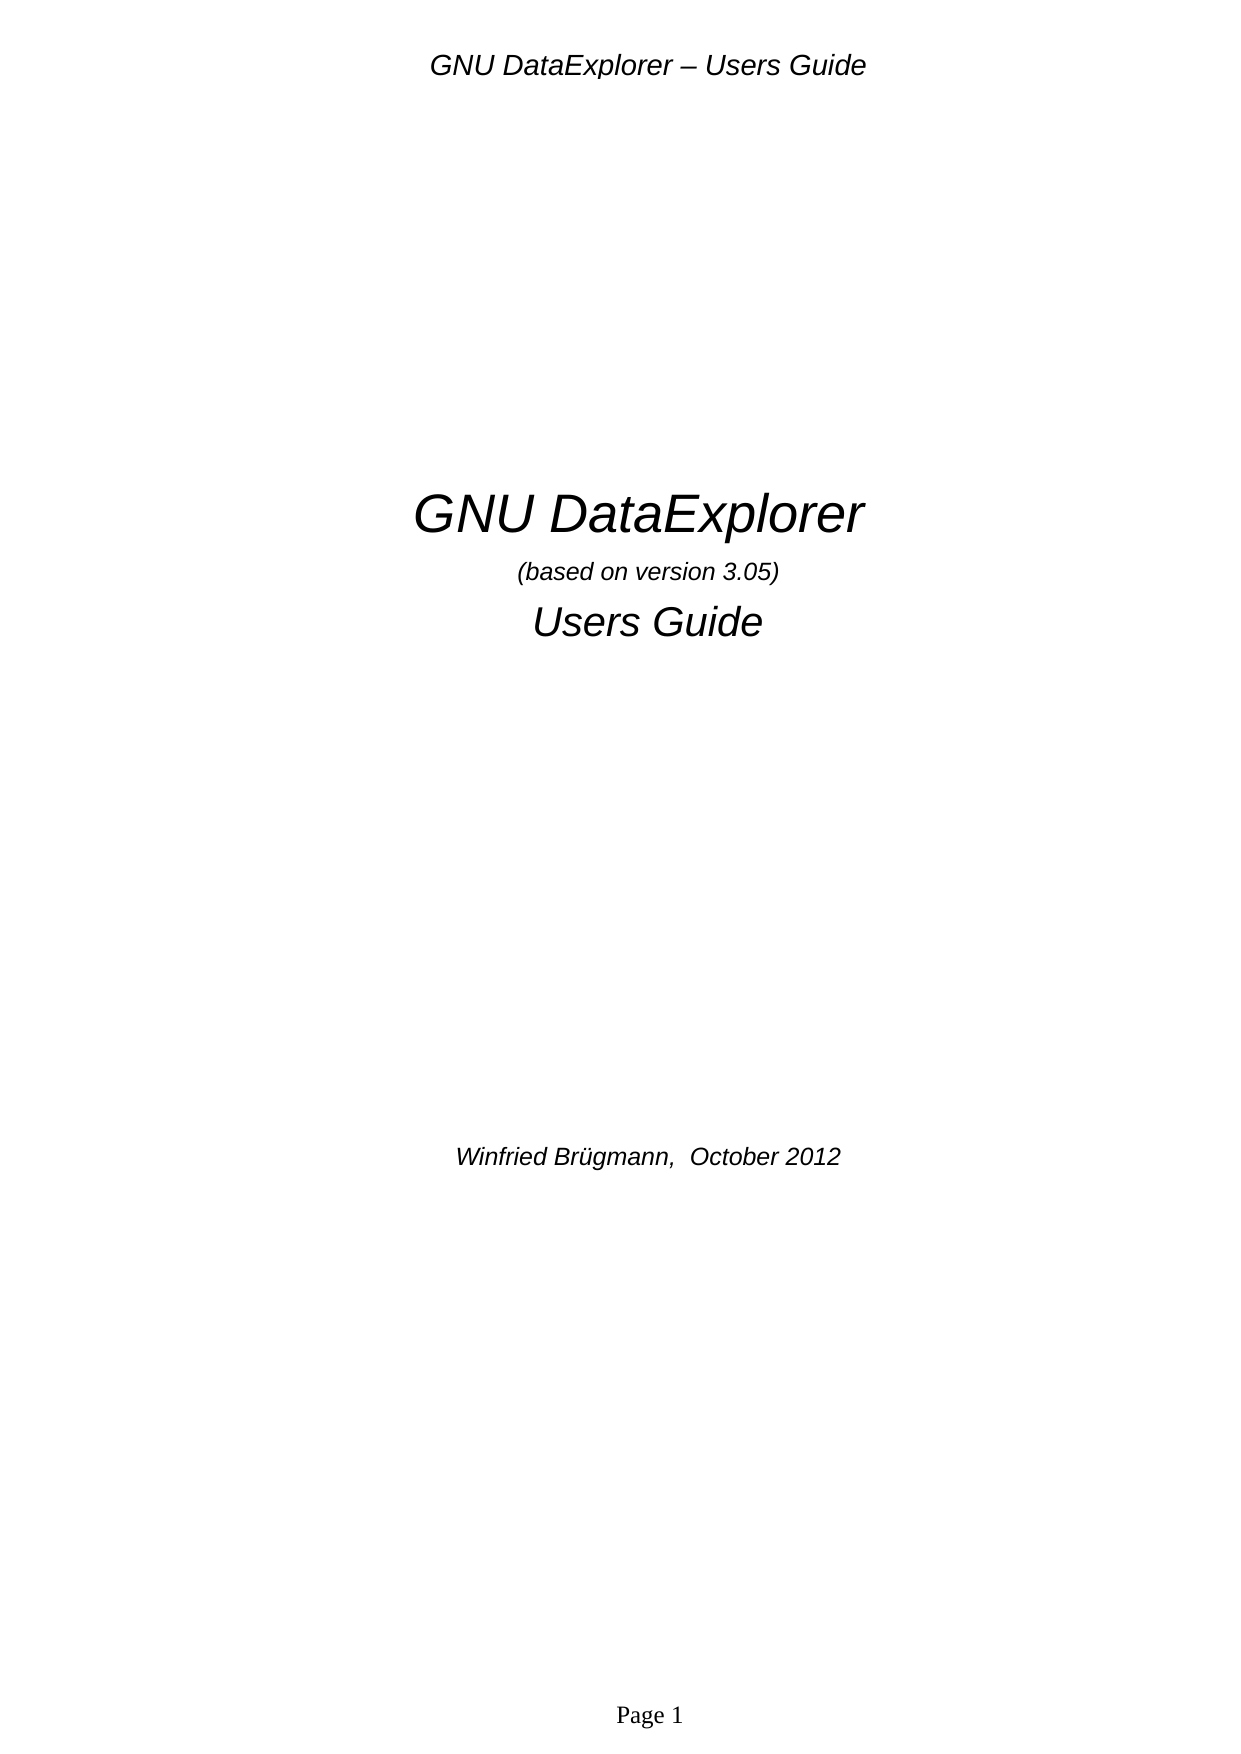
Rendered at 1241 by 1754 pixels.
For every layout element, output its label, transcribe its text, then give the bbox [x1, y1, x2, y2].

text (based on version 3.05) [118, 557, 1181, 585]
text GNU DataExplorer [118, 482, 1181, 544]
text Users Guide [118, 598, 1181, 646]
text Winfried Brügmann, October 2012 [118, 1142, 1181, 1170]
